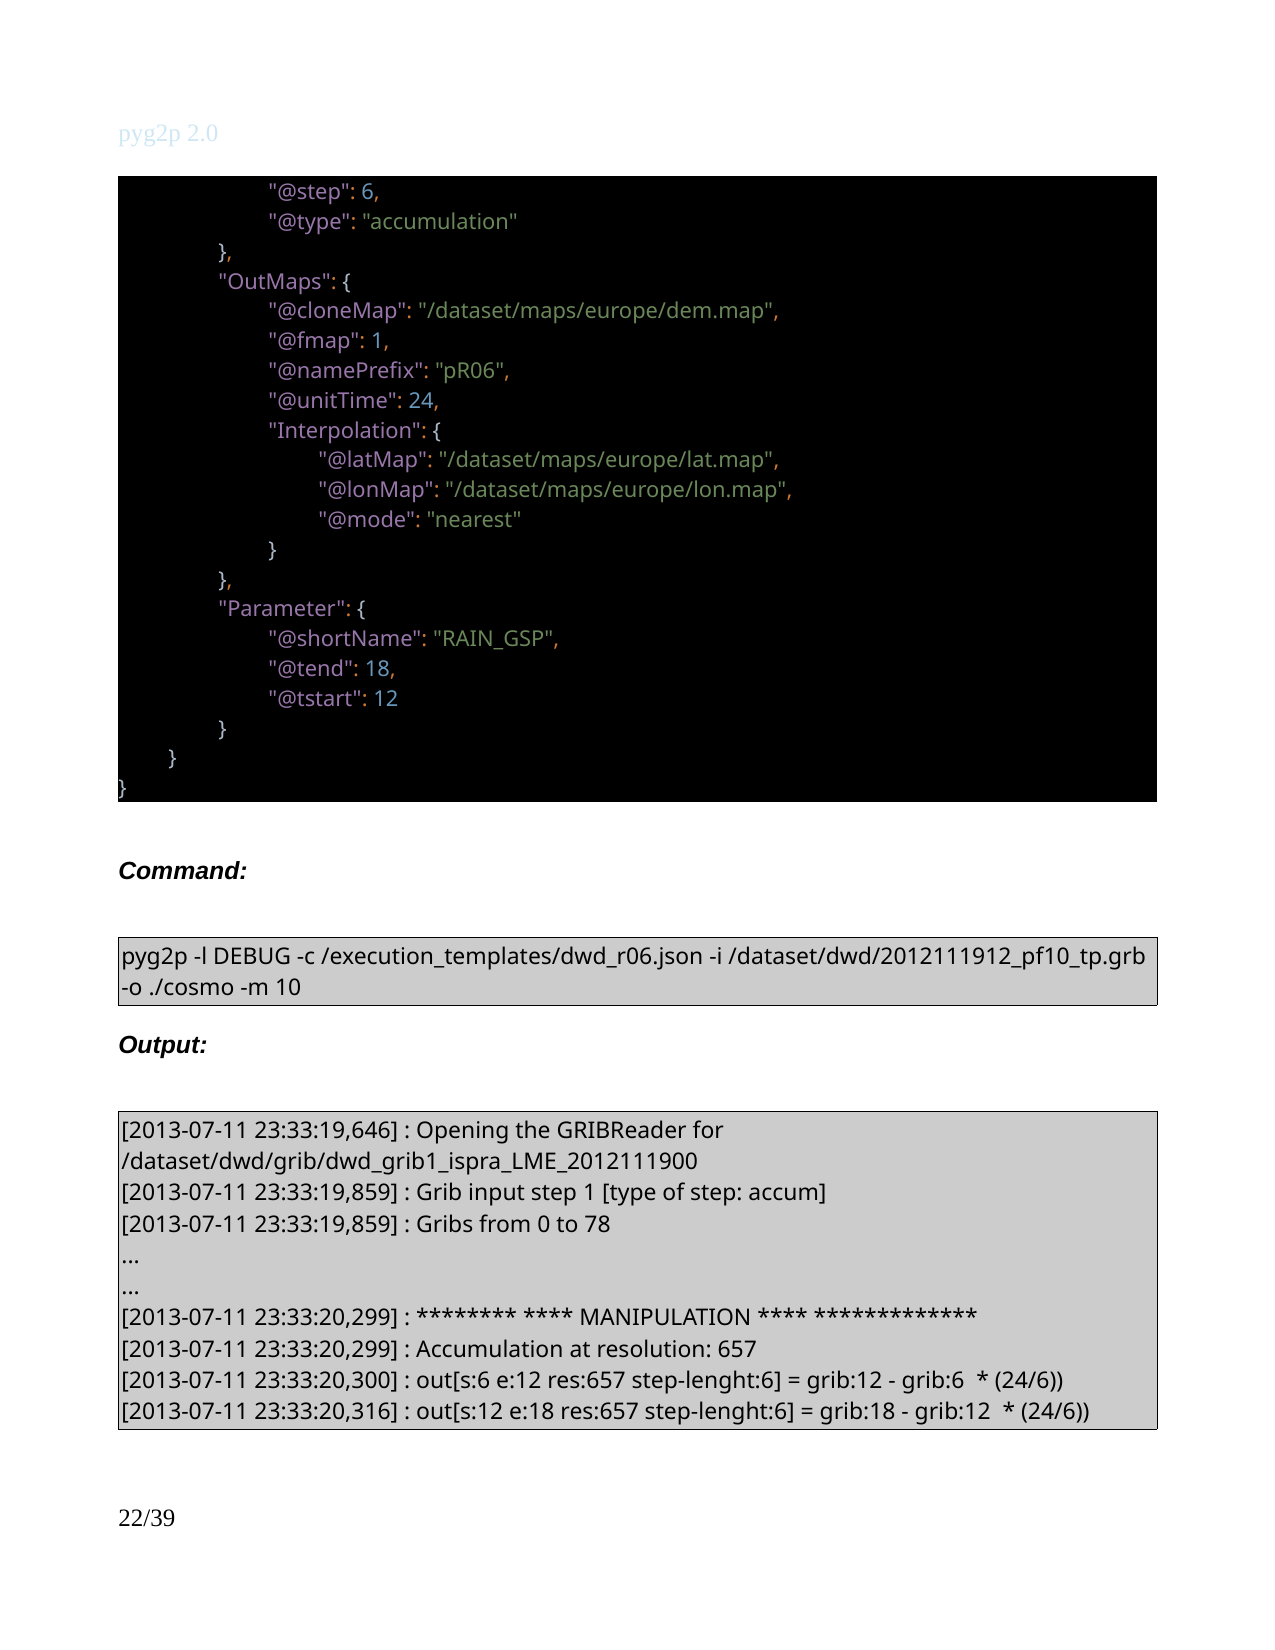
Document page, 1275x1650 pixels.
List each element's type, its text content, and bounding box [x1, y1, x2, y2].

text } [118, 713, 1157, 742]
text ... [119, 1236, 1157, 1267]
text "@namePrefix": "pR06", [118, 355, 1157, 385]
text [2013-07-11 23:33:20,299] : Accumulation at resolution: 657 [119, 1329, 1157, 1361]
text }, [118, 236, 1157, 266]
text } [118, 772, 1157, 802]
text ... [119, 1267, 1157, 1298]
text [2013-07-11 23:33:20,299] : ******** **** MANIPULATION **** ************* [119, 1298, 1157, 1329]
text [2013-07-11 23:33:20,300] : out[s:6 e:12 res:657 step-lenght:6] = grib:12 - grib:6 * (24/6)) [119, 1361, 1157, 1392]
text "@cloneMap": "/dataset/maps/europe/dem.map", [118, 296, 1157, 325]
text "@unitTime": 24, [118, 385, 1157, 415]
text "@type": "accumulation" [118, 206, 1157, 236]
subtitle Output: [118, 1030, 1157, 1059]
text "@tstart": 12 [118, 683, 1157, 713]
text [2013-07-11 23:33:19,646] : Opening the GRIBReader for /dataset/dwd/grib/dwd_grib1_ispra_LME_2012111900 [119, 1112, 1157, 1173]
text "@step": 6, [118, 176, 1157, 206]
text [2013-07-11 23:33:20,316] : out[s:12 e:18 res:657 step-lenght:6] = grib:18 - grib:12 * (24/6)) [119, 1392, 1157, 1429]
text "@mode": "nearest" [118, 504, 1157, 534]
text "Interpolation": { [118, 415, 1157, 444]
subtitle Command: [118, 856, 1157, 885]
text "@tend": 18, [118, 653, 1157, 683]
text "@lonMap": "/dataset/maps/europe/lon.map", [118, 474, 1157, 504]
text [2013-07-11 23:33:19,859] : Grib input step 1 [type of step: accum] [119, 1173, 1157, 1204]
text pyg2p -l DEBUG -c /execution_templates/dwd_r06.json -i /dataset/dwd/2012111912_pf10_tp.grb -o ./cosmo -m 10 [119, 938, 1157, 1005]
text } [118, 742, 1157, 772]
text "@shortName": "RAIN_GSP", [118, 623, 1157, 653]
text }, [118, 564, 1157, 593]
text "@fmap": 1, [118, 325, 1157, 355]
text } [118, 534, 1157, 564]
text [2013-07-11 23:33:19,859] : Gribs from 0 to 78 [119, 1204, 1157, 1236]
text "@latMap": "/dataset/maps/europe/lat.map", [118, 444, 1157, 474]
text "Parameter": { [118, 593, 1157, 623]
text "OutMaps": { [118, 266, 1157, 296]
